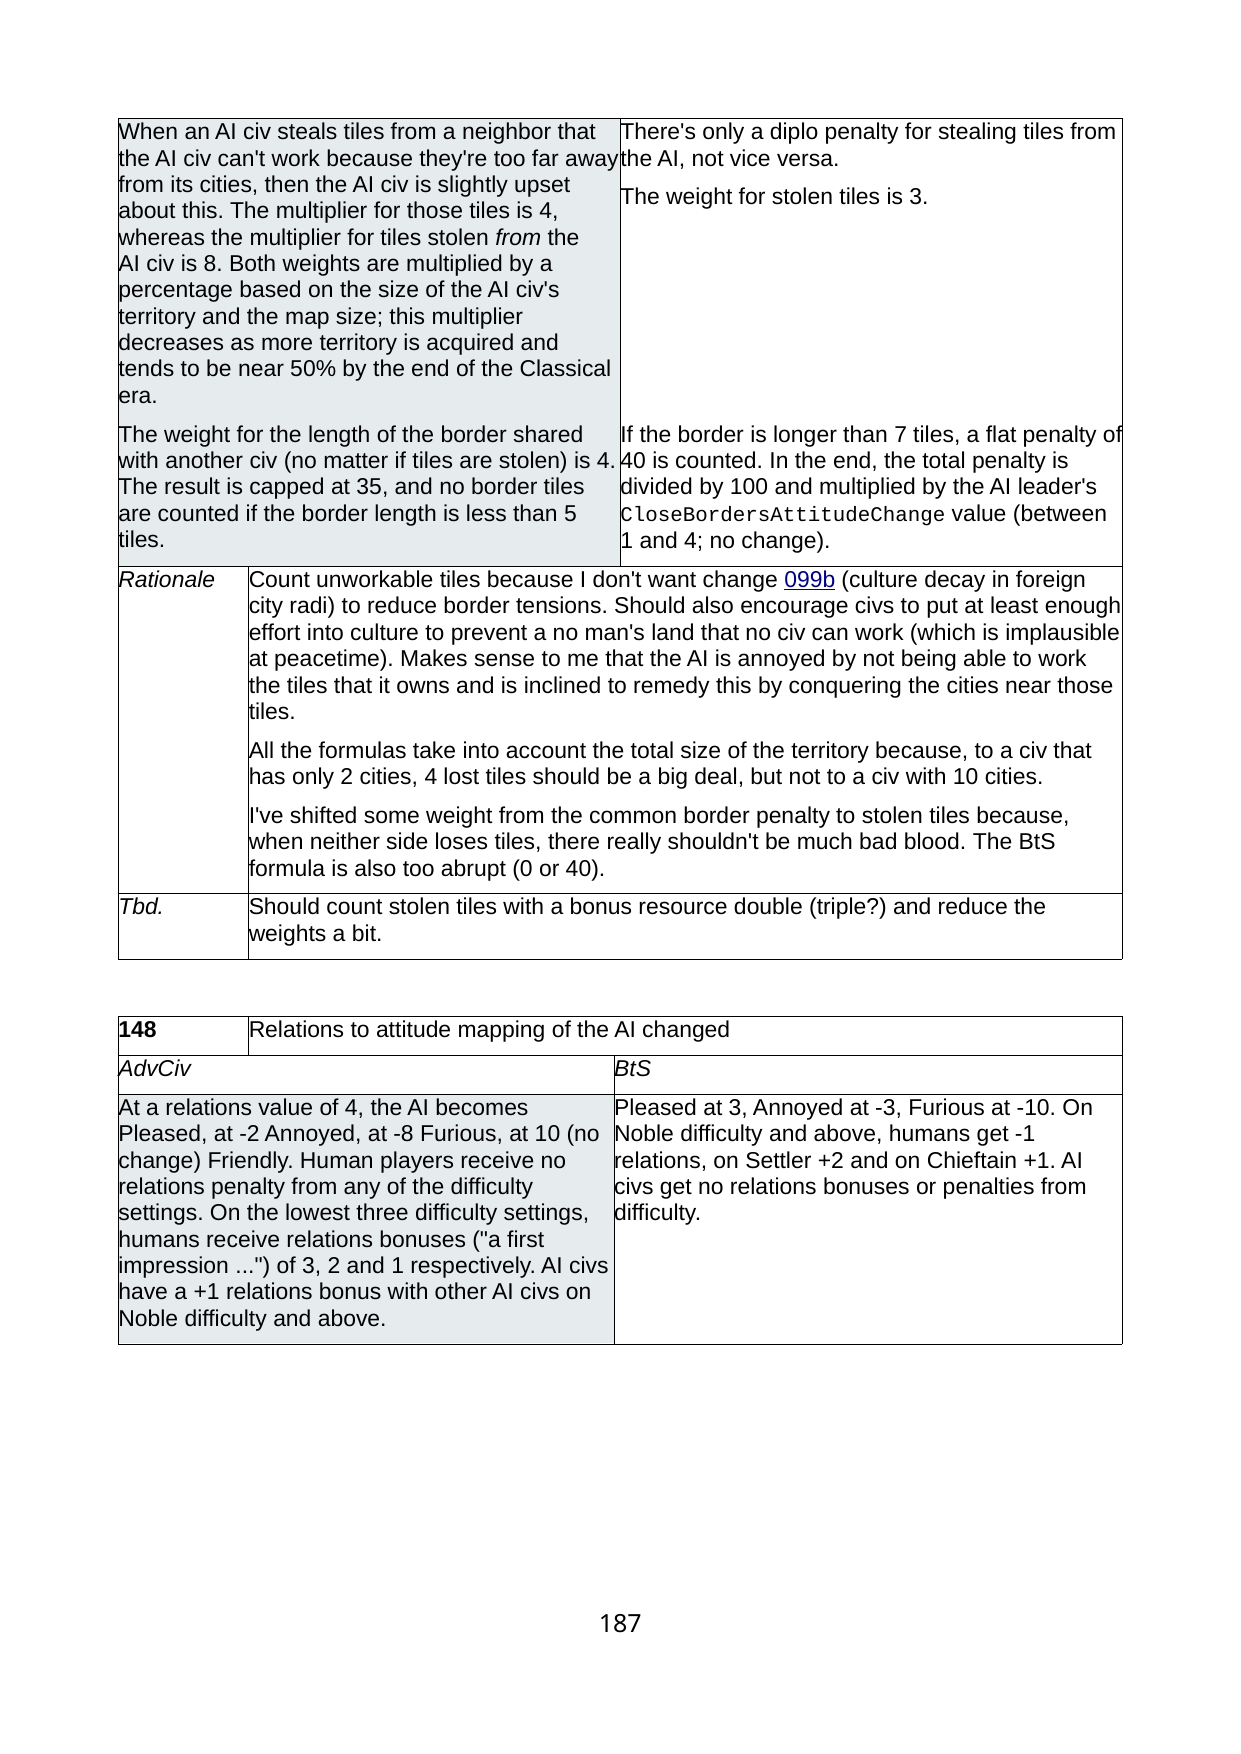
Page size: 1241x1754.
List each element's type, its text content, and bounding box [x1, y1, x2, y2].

table_header Relations to attitude mapping of the AI changed [249, 1017, 1122, 1055]
table_cell Pleased at 3, Annoyed at -3, Furious at -10. On Noble difficulty and above, humans get -1 relations, on Settler +2 and on Chieftain +1. AI civs get no relations bonuses or penalties from difficulty. [615, 1095, 1122, 1343]
table_cell At a relations value of 4, the AI becomes Pleased, at -2 Annoyed, at -8 Furious, at 10 (no change) Friendly. Human players receive no relations penalty from any of the difficulty settings. On the lowest three difficulty settings, humans receive relations bonuses ("a first impression ...") of 3, 2 and 1 respectively. AI civs have a +1 relations bonus with other AI civs on Noble difficulty and above. [119, 1095, 614, 1343]
table_cell When an AI civ steals tiles from a neighbor that the AI civ can't work because they're too far away from its cities, then the AI civ is slightly upset about this. The multiplier for those tiles is 4, whereas the multiplier for tiles stolen from the AI civ is 8. Both weights are multiplied by a percentage based on the size of the AI civ's territory and the map size; this multiplier decreases as more territory is acquired and tends to be near 50% by the end of the Classical era. The weight for the length of the border shared with another civ (no matter if tiles are stolen) is 4. The result is capped at 35, and no border tiles are counted if the border length is less than 5 tiles. [119, 119, 620, 566]
table_cell Should count stolen tiles with a bonus resource double (triple?) and reduce the weights a bit. [249, 894, 1122, 958]
table_cell There's only a diplo penalty for stealing tiles from the AI, not vice versa. The weight for stolen tiles is 3. If the border is longer than 7 tiles, a flat penalty of 40 is counted. In the end, the total penalty is divided by 100 and multiplied by the AI leader's CloseBordersAttitudeChange value (between 1 and 4; no change). [621, 119, 1122, 566]
table_cell AdvCiv [119, 1056, 614, 1094]
table_cell Rationale [119, 567, 248, 893]
table_cell Tbd. [119, 894, 248, 958]
table_cell BtS [615, 1056, 1122, 1094]
table_cell Count unworkable tiles because I don't want change 099b (culture decay in foreign city radi) to reduce border tensions. Should also encourage civs to put at least enough effort into culture to prevent a no man's land that no civ can work (which is implausible at peacetime). Makes sense to me that the AI is annoyed by not being able to work the tiles that it owns and is inclined to remedy this by conquering the cities near those tiles. All the formulas take into account the total size of the territory because, to a civ that has only 2 cities, 4 lost tiles should be a big deal, but not to a civ with 10 cities. I've shifted some weight from the common border penalty to stolen tiles because, when neither side loses tiles, there really shouldn't be much bad blood. The BtS formula is also too abrupt (0 or 40). [249, 567, 1122, 893]
table_header 148 [119, 1017, 248, 1055]
